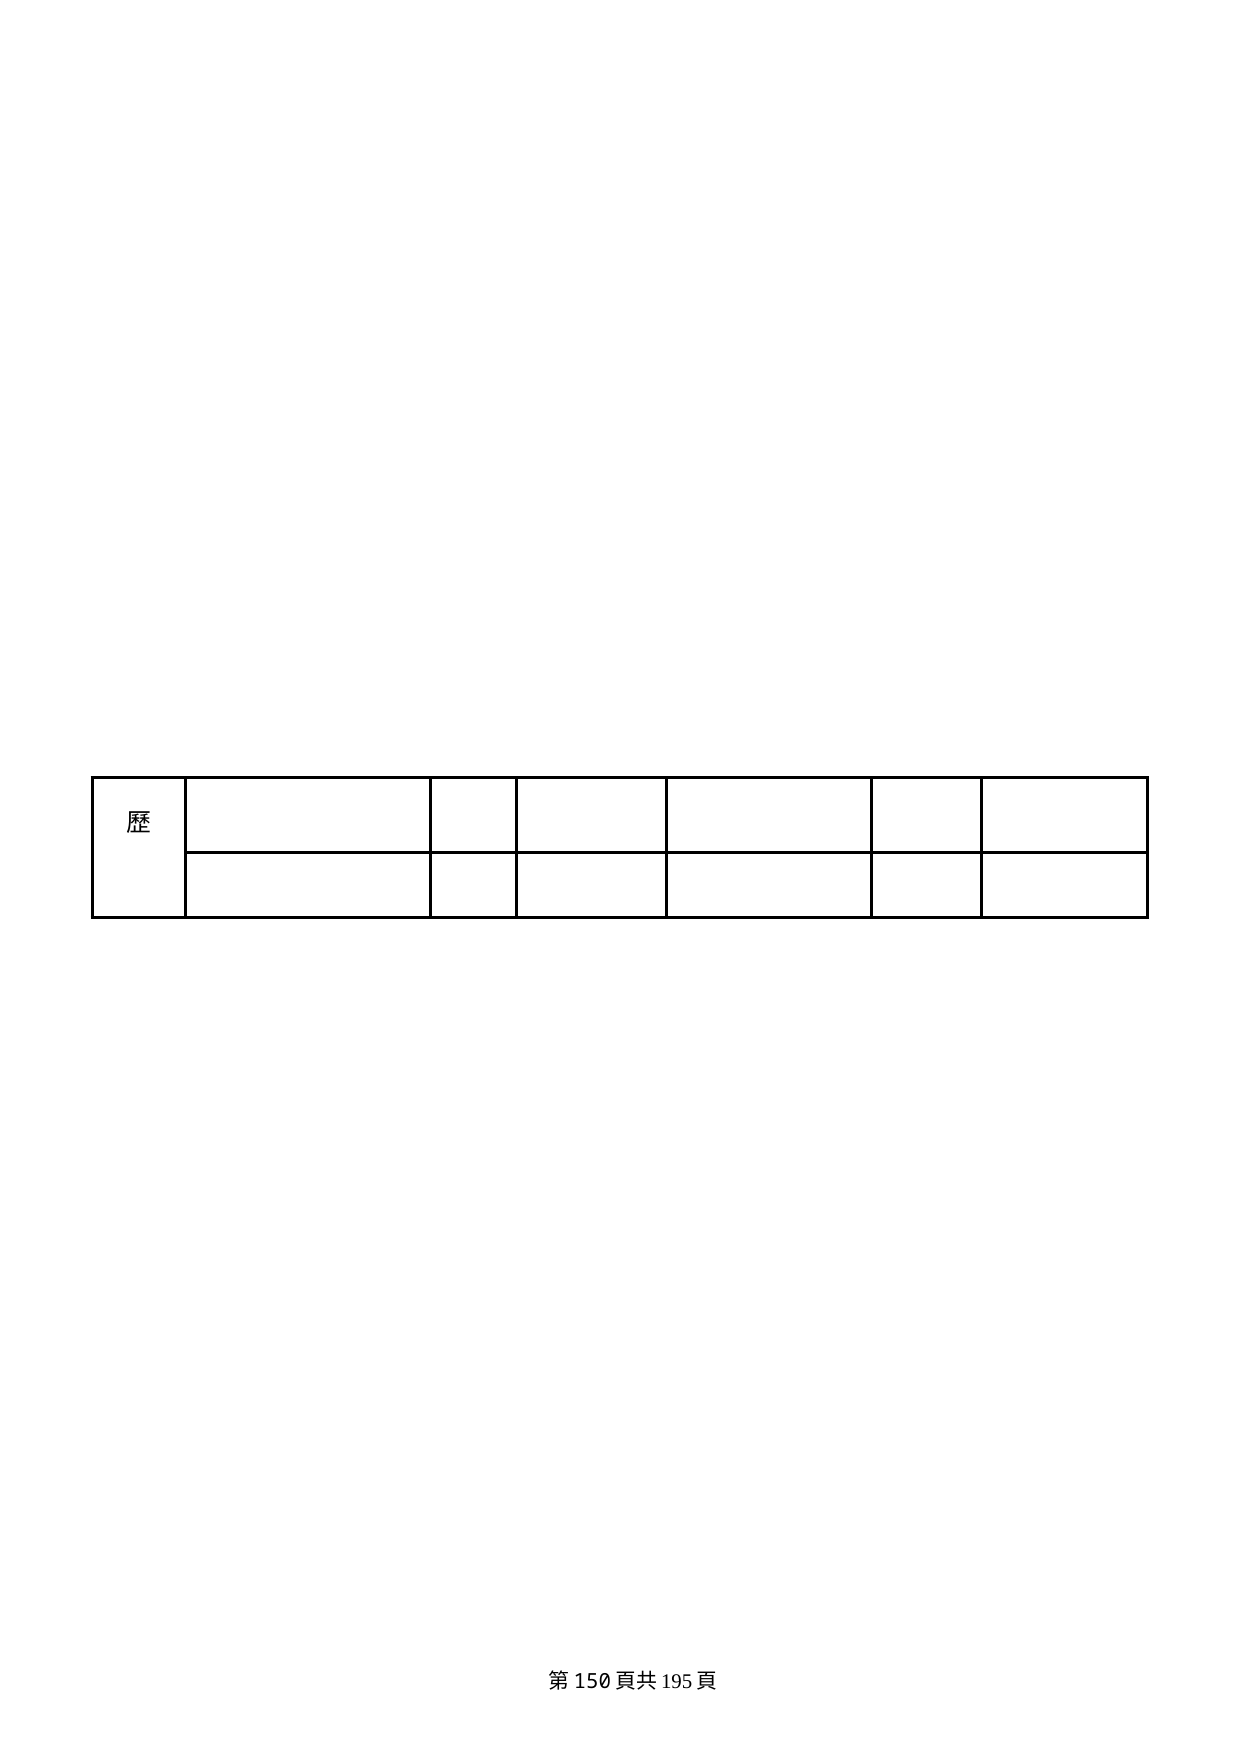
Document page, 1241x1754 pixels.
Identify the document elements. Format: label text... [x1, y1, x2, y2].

table_cell [432, 779, 515, 851]
table_cell [983, 779, 1146, 851]
table_cell [983, 854, 1146, 916]
table_cell 經 歷 [94, 779, 184, 916]
table_cell [187, 779, 429, 851]
table_cell [668, 854, 870, 916]
table_cell [518, 854, 665, 916]
table_cell [432, 854, 515, 916]
table_cell [873, 779, 980, 851]
table_cell [187, 854, 429, 916]
table_cell [873, 854, 980, 916]
table_cell [518, 779, 665, 851]
table_cell [668, 779, 870, 851]
